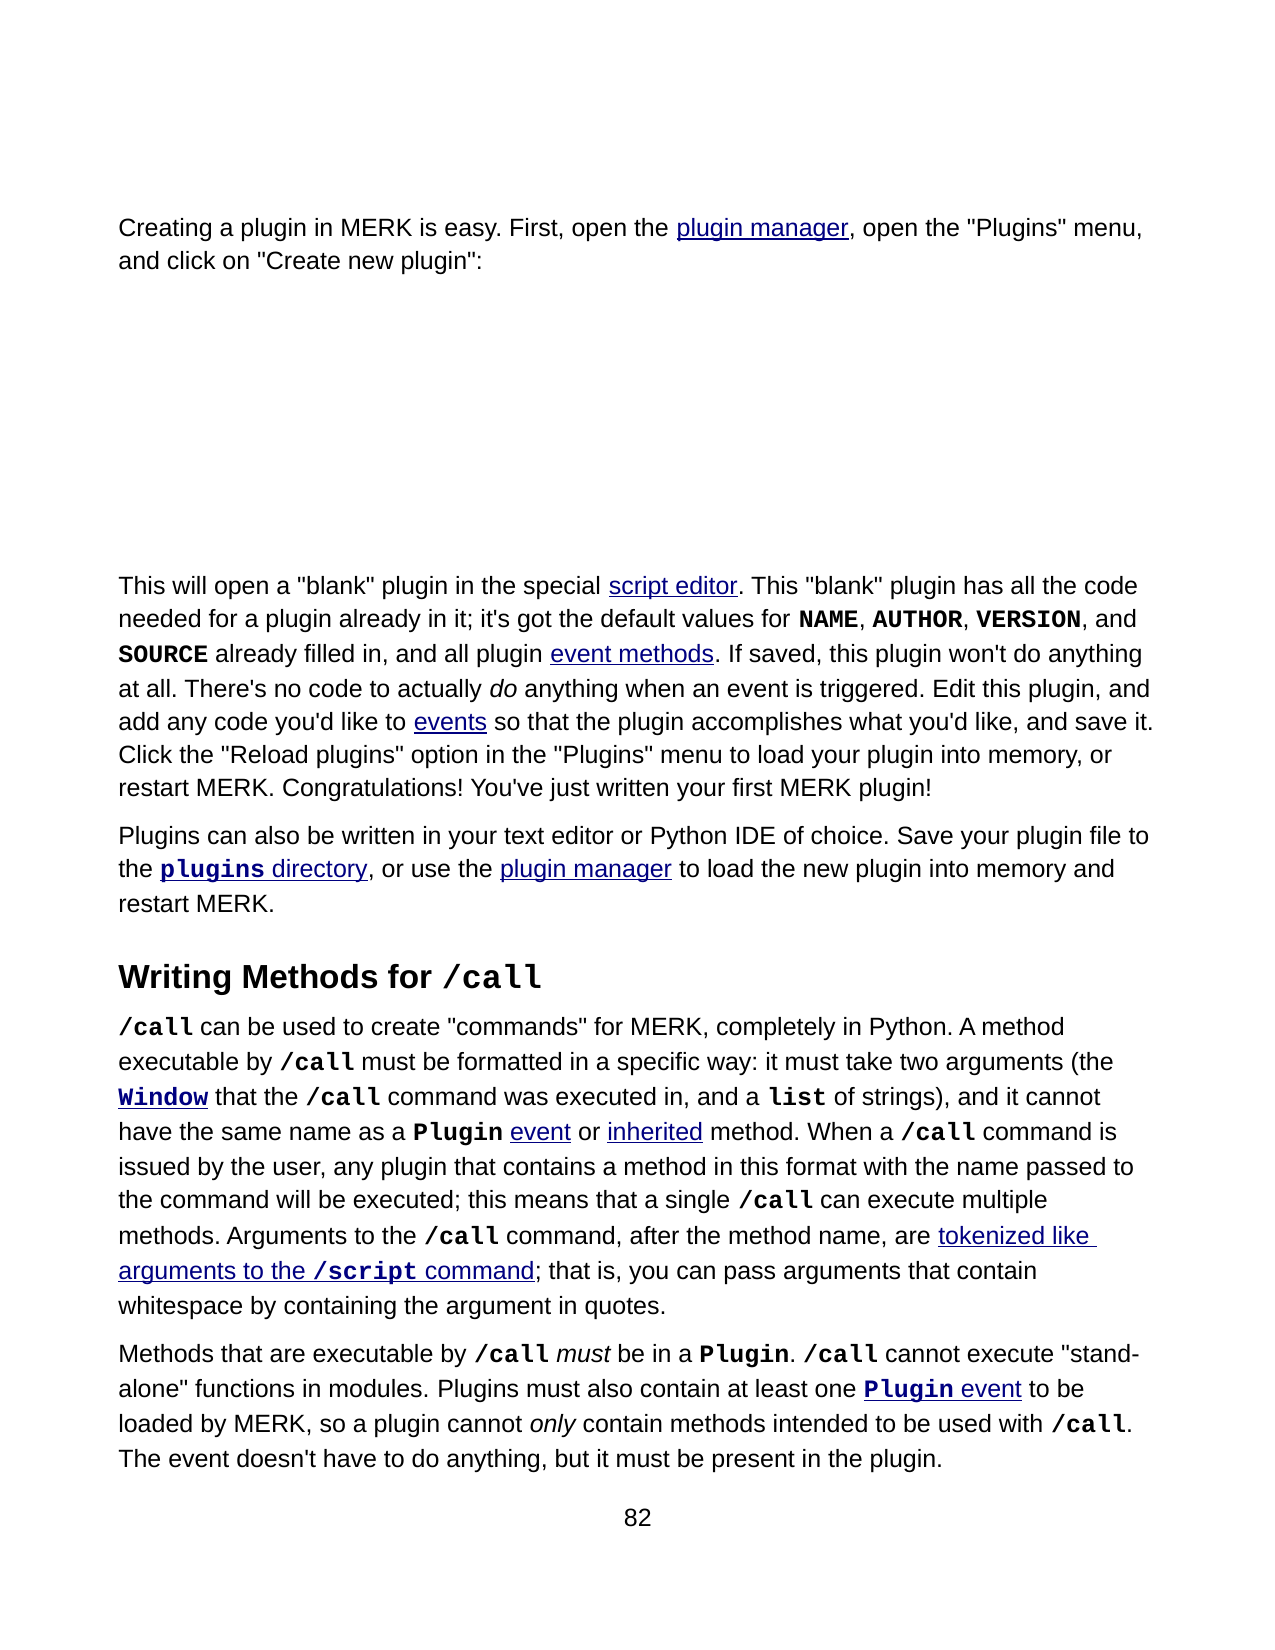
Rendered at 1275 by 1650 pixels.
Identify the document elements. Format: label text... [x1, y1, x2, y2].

subtitle Writing Methods for /call [118, 958, 1157, 999]
text Methods that are executable by /call must be in a Plugin. /call cannot execute "stand-alone" functions in modules. Plugins must also contain at least one Plugin event to be loaded by MERK, so a plugin cannot only contain methods intended to be used with /call. The event doesn't have to do anything, but it must be present in the plugin. [118, 1339, 1157, 1473]
text Creating a plugin in MERK is easy. First, open the plugin manager, open the "Plugins" menu, and click on "Create new plugin": [118, 213, 1157, 275]
text Plugins can also be written in your text editor or Python IDE of choice. Save your plugin file to the plugins directory, or use the plugin manager to load the new plugin into memory and restart MERK. [118, 821, 1157, 918]
text /call can be used to create "commands" for MERK, completely in Python. A method executable by /call must be formatted in a specific way: it must take two arguments (the Window that the /call command was executed in, and a list of strings), and it cannot have the same name as a Plugin event or inherited method. When a /call command is issued by the user, any plugin that contains a method in this format with the name passed to the command will be executed; this means that a single /call can execute multiple methods. Arguments to the /call command, after the method name, are tokenized like arguments to the /script command; that is, you can pass arguments that contain whitespace by containing the argument in quotes. [118, 1012, 1157, 1320]
text This will open a "blank" plugin in the special script editor. This "blank" plugin has all the code needed for a plugin already in it; it's got the default values for NAME, AUTHOR, VERSION, and SOURCE already filled in, and all plugin event methods. If saved, this plugin won't do anything at all. There's no code to actually do anything when an event is triggered. Edit this plugin, and add any code you'd like to events so that the plugin accomplishes what you'd like, and save it. Click the "Reload plugins" option in the "Plugins" menu to load your plugin into memory, or restart MERK. Congratulations! You've just written your first MERK plugin! [118, 571, 1157, 802]
